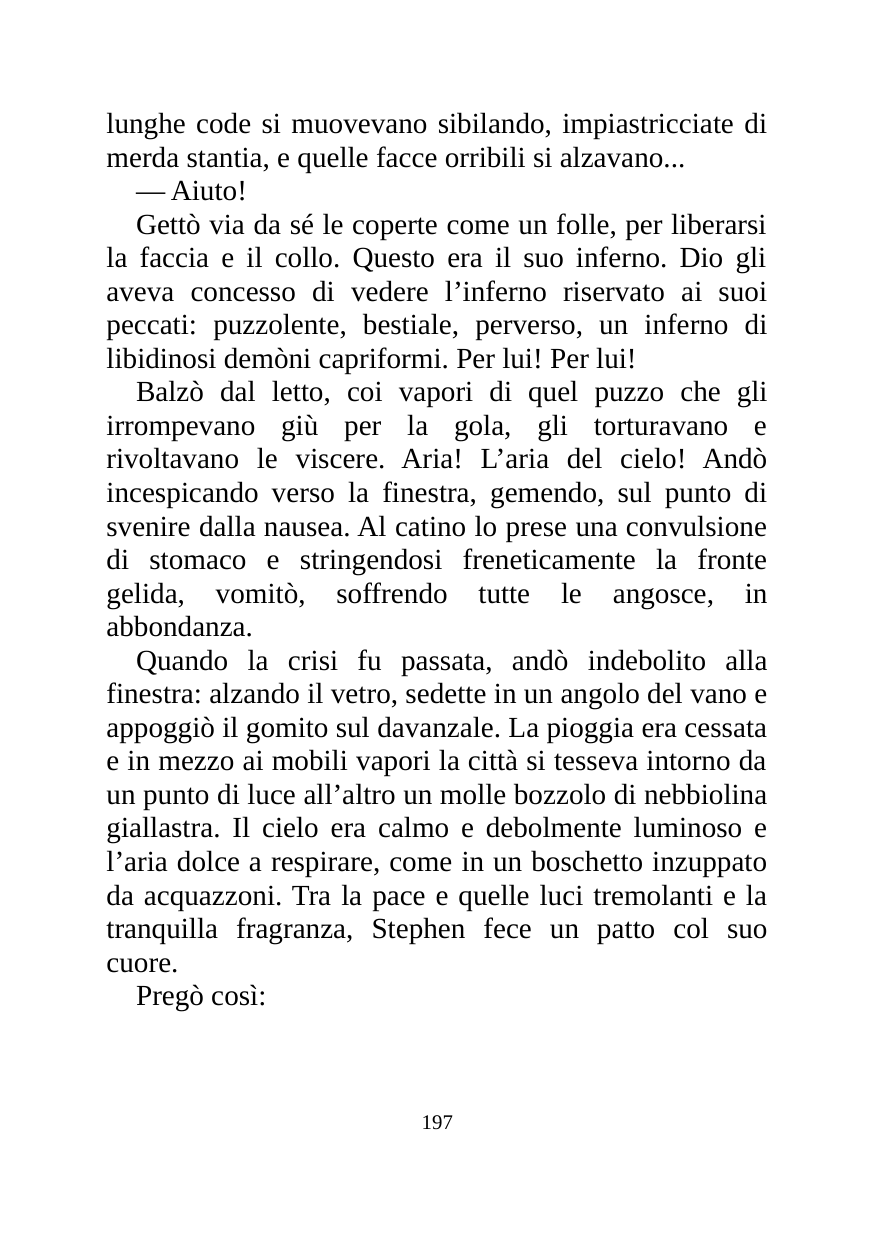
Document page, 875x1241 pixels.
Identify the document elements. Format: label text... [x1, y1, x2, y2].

text lunghe code si muovevano sibilando, impiastricciate di merda stantia, e quelle facce orribili si alzavano... [106, 106, 768, 173]
text — Aiuto! [106, 173, 768, 207]
text Quando la crisi fu passata, andò indebolito alla finestra: alzando il vetro, sedette in un angolo del vano e appoggiò il gomito sul davanzale. La pioggia era cessata e in mezzo ai mobili vapori la città si tesseva intorno da un punto di luce all’altro un molle bozzolo di nebbiolina giallastra. Il cielo era calmo e debolmente luminoso e l’aria dolce a respirare, come in un boschetto inzuppato da acquazzoni. Tra la pace e quelle luci tremolanti e la tranquilla fragranza, Stephen fece un patto col suo cuore. [106, 643, 768, 978]
text Balzò dal letto, coi vapori di quel puzzo che gli irrompevano giù per la gola, gli torturavano e rivoltavano le viscere. Aria! L’aria del cielo! Andò incespicando verso la finestra, gemendo, sul punto di svenire dalla nausea. Al catino lo prese una convulsione di stomaco e stringendosi freneticamente la fronte gelida, vomitò, soffrendo tutte le angosce, in abbondanza. [106, 374, 768, 643]
text Gettò via da sé le coperte come un folle, per liberarsi la faccia e il collo. Questo era il suo inferno. Dio gli aveva concesso di vedere l’inferno riservato ai suoi peccati: puzzolente, bestiale, perverso, un inferno di libidinosi demòni capriformi. Per lui! Per lui! [106, 207, 768, 374]
text Pregò così: [106, 978, 768, 1012]
